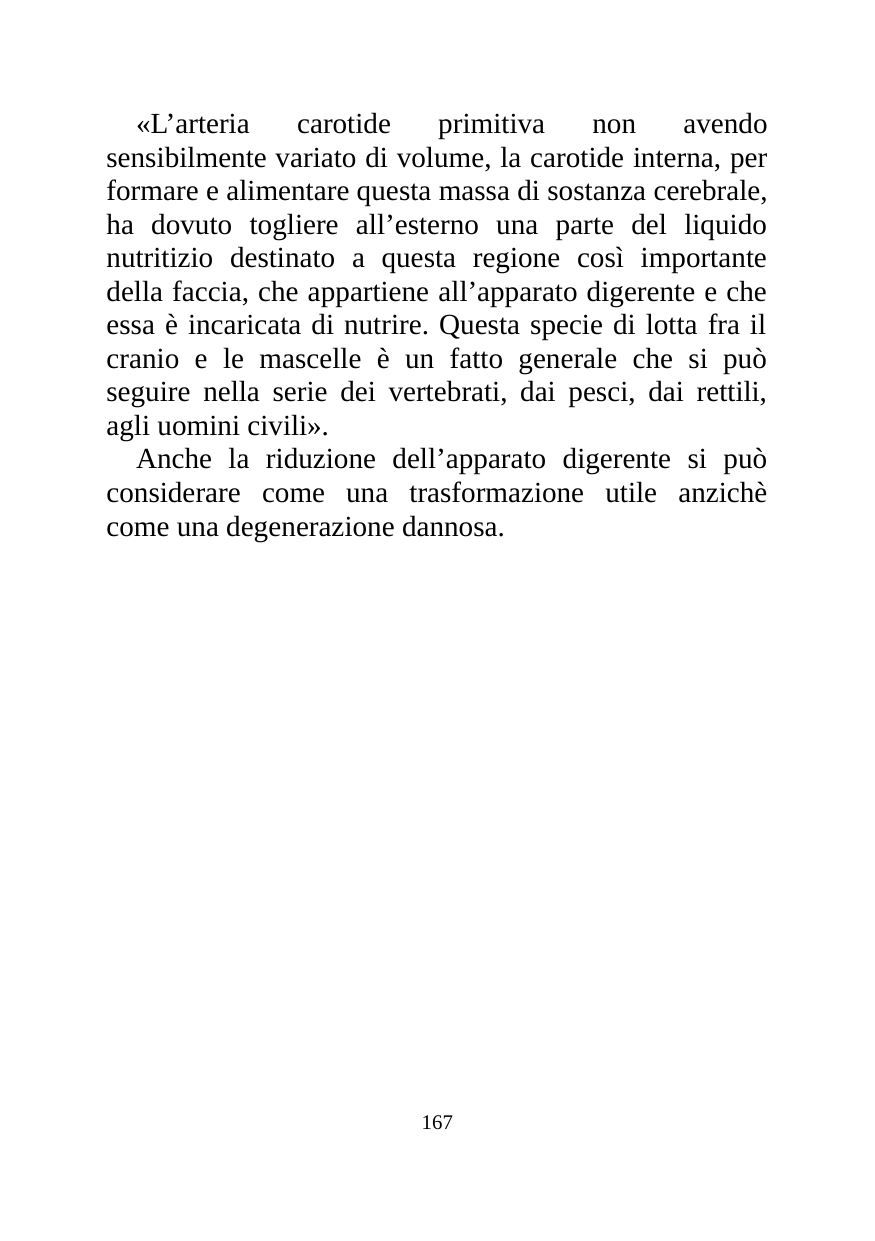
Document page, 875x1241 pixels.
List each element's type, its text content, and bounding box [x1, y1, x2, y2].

text «L’arteria carotide primitiva non avendo sensibilmente variato di volume, la carotide interna, per formare e alimentare questa massa di sostanza cerebrale, ha dovuto togliere all’esterno una parte del liquido nutritizio destinato a questa regione così importante della faccia, che appartiene all’apparato digerente e che essa è incaricata di nutrire. Questa specie di lotta fra il cranio e le mascelle è un fatto generale che si può seguire nella serie dei vertebrati, dai pesci, dai rettili, agli uomini civili». [106, 106, 768, 442]
text Anche la riduzione dell’apparato digerente si può considerare come una trasformazione utile anzichè come una degenerazione dannosa. [106, 442, 768, 542]
